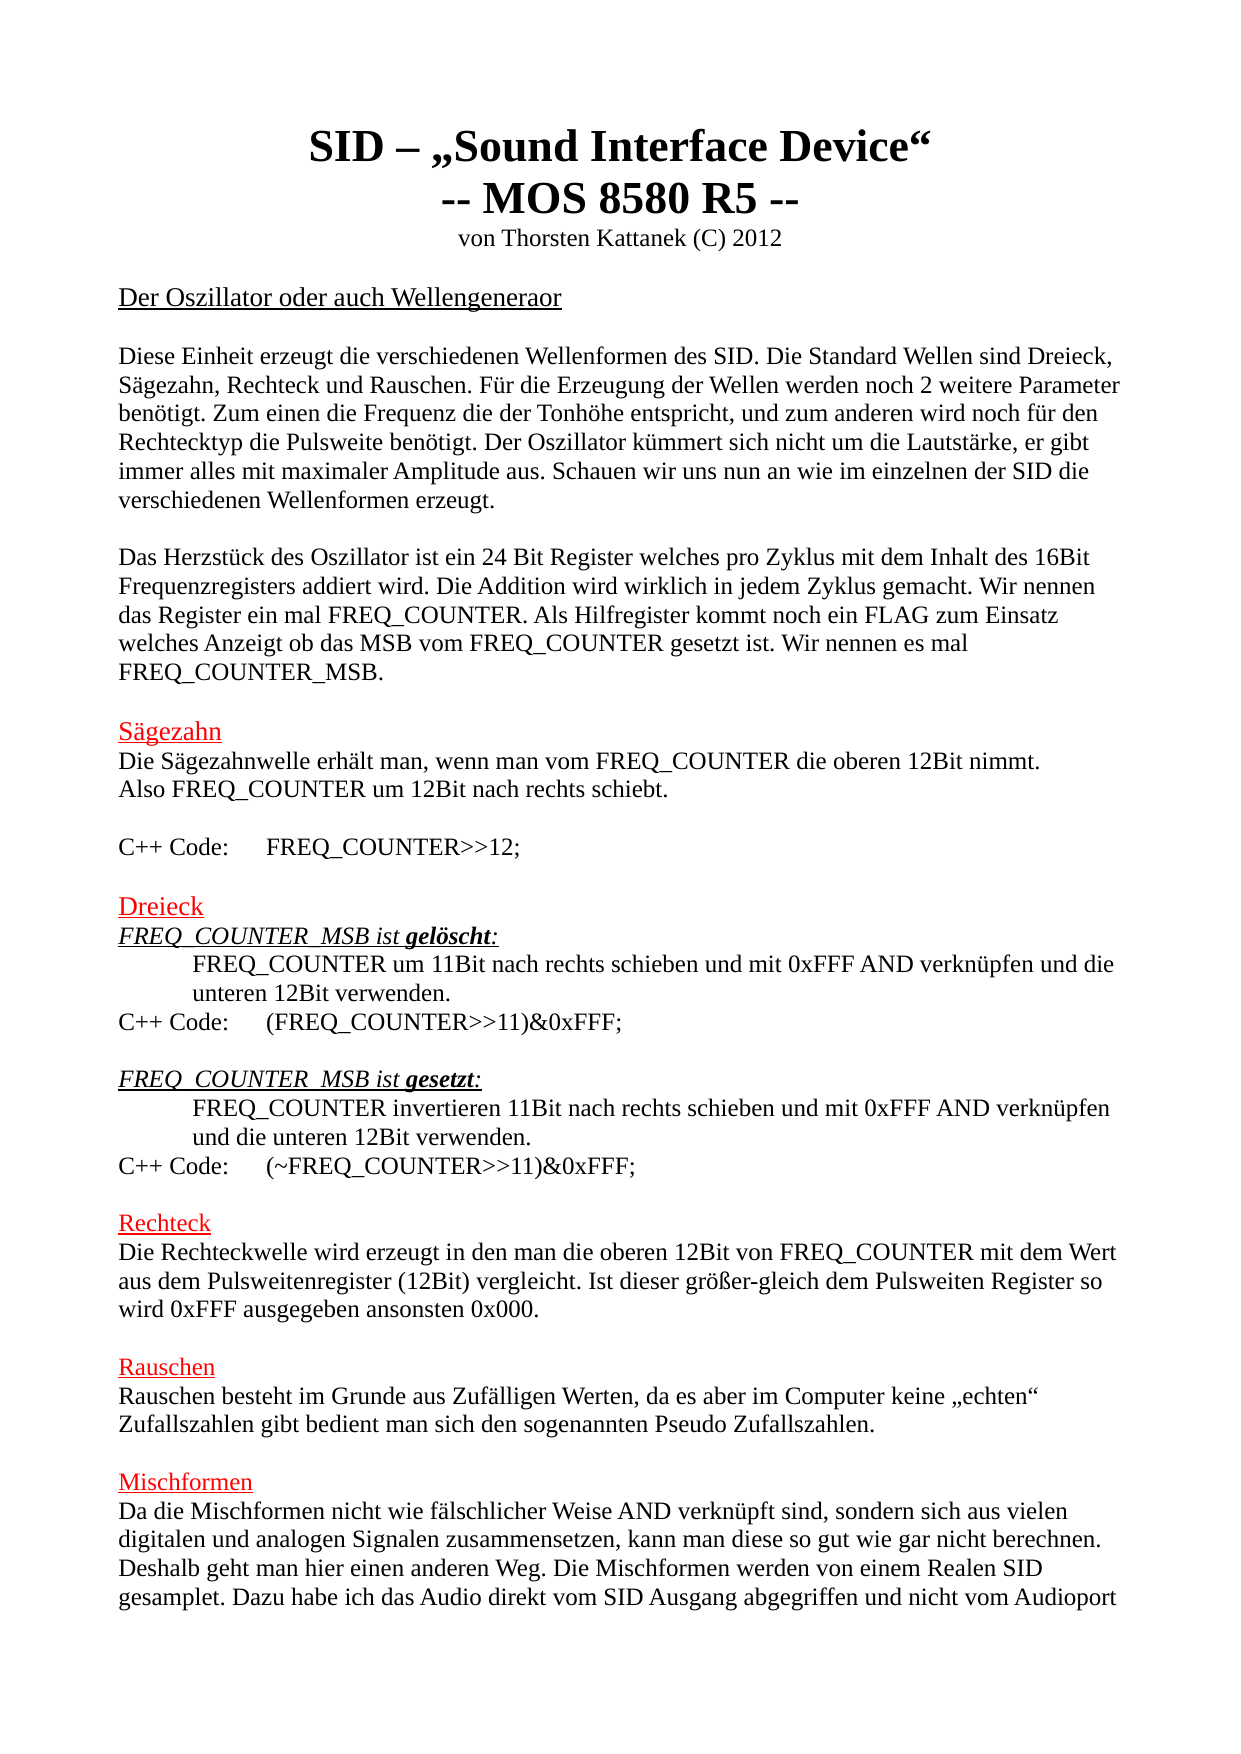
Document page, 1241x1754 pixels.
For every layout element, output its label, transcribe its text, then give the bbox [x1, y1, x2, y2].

text FREQ_COUNTER invertieren 11Bit nach rechts schieben und mit 0xFFF AND verknüpfen und die unteren 12Bit verwenden. [118, 1093, 1122, 1151]
text Deshalb geht man hier einen anderen Weg. Die Mischformen werden von einem Realen SID gesamplet. Dazu habe ich das Audio direkt vom SID Ausgang abgegriffen und nicht vom Audioport [118, 1553, 1122, 1611]
text Die Sägezahnwelle erhält man, wenn man vom FREQ_COUNTER die oberen 12Bit nimmt. [118, 746, 1122, 774]
text Da die Mischformen nicht wie fälschlicher Weise AND verknüpft sind, sondern sich aus vielen [118, 1496, 1122, 1524]
text Rauschen [118, 1352, 1122, 1381]
text Sägezahn [118, 715, 1122, 746]
text Also FREQ_COUNTER um 12Bit nach rechts schiebt. [118, 774, 1122, 803]
text FREQ_COUNTER_MSB ist gelöscht: [118, 921, 1122, 949]
text FREQ_COUNTER_MSB ist gesetzt: [118, 1064, 1122, 1093]
text von Thorsten Kattanek (C) 2012 [118, 223, 1122, 252]
text Mischformen [118, 1467, 1122, 1496]
text C++ Code: FREQ_COUNTER>>12; [118, 832, 1122, 861]
text Rauschen besteht im Grunde aus Zufälligen Werten, da es aber im Computer keine „echten“ Zufallszahlen gibt bedient man sich den sogenannten Pseudo Zufallszahlen. [118, 1381, 1122, 1438]
text FREQ_COUNTER um 11Bit nach rechts schieben und mit 0xFFF AND verknüpfen und die unteren 12Bit verwenden. [118, 949, 1122, 1007]
text Das Herzstück des Oszillator ist ein 24 Bit Register welches pro Zyklus mit dem Inhalt des 16Bit Frequenzregisters addiert wird. Die Addition wird wirklich in jedem Zyklus gemacht. Wir nennen das Register ein mal FREQ_COUNTER. Als Hilfregister kommt noch ein FLAG zum Einsatz welches Anzeigt ob das MSB vom FREQ_COUNTER gesetzt ist. Wir nennen es mal FREQ_COUNTER_MSB. [118, 542, 1122, 686]
text Rechteck [118, 1208, 1122, 1237]
text Die Rechteckwelle wird erzeugt in den man die oberen 12Bit von FREQ_COUNTER mit dem Wert aus dem Pulsweitenregister (12Bit) vergleicht. Ist dieser größer-gleich dem Pulsweiten Register so wird 0xFFF ausgegeben ansonsten 0x000. [118, 1237, 1122, 1323]
text Diese Einheit erzeugt die verschiedenen Wellenformen des SID. Die Standard Wellen sind Dreieck, Sägezahn, Rechteck und Rauschen. Für die Erzeugung der Wellen werden noch 2 weitere Parameter [118, 341, 1122, 398]
text C++ Code: (FREQ_COUNTER>>11)&0xFFF; [118, 1007, 1122, 1036]
text digitalen und analogen Signalen zusammensetzen, kann man diese so gut wie gar nicht berechnen. [118, 1524, 1122, 1553]
text Der Oszillator oder auch Wellengeneraor [118, 281, 1122, 312]
text C++ Code: (~FREQ_COUNTER>>11)&0xFFF; [118, 1151, 1122, 1179]
text -- MOS 8580 R5 -- [118, 171, 1122, 223]
text SID – „Sound Interface Device“ [118, 118, 1122, 171]
text Dreieck [118, 889, 1122, 921]
text benötigt. Zum einen die Frequenz die der Tonhöhe entspricht, und zum anderen wird noch für den Rechtecktyp die Pulsweite benötigt. Der Oszillator kümmert sich nicht um die Lautstärke, er gibt immer alles mit maximaler Amplitude aus. Schauen wir uns nun an wie im einzelnen der SID die verschiedenen Wellenformen erzeugt. [118, 398, 1122, 513]
